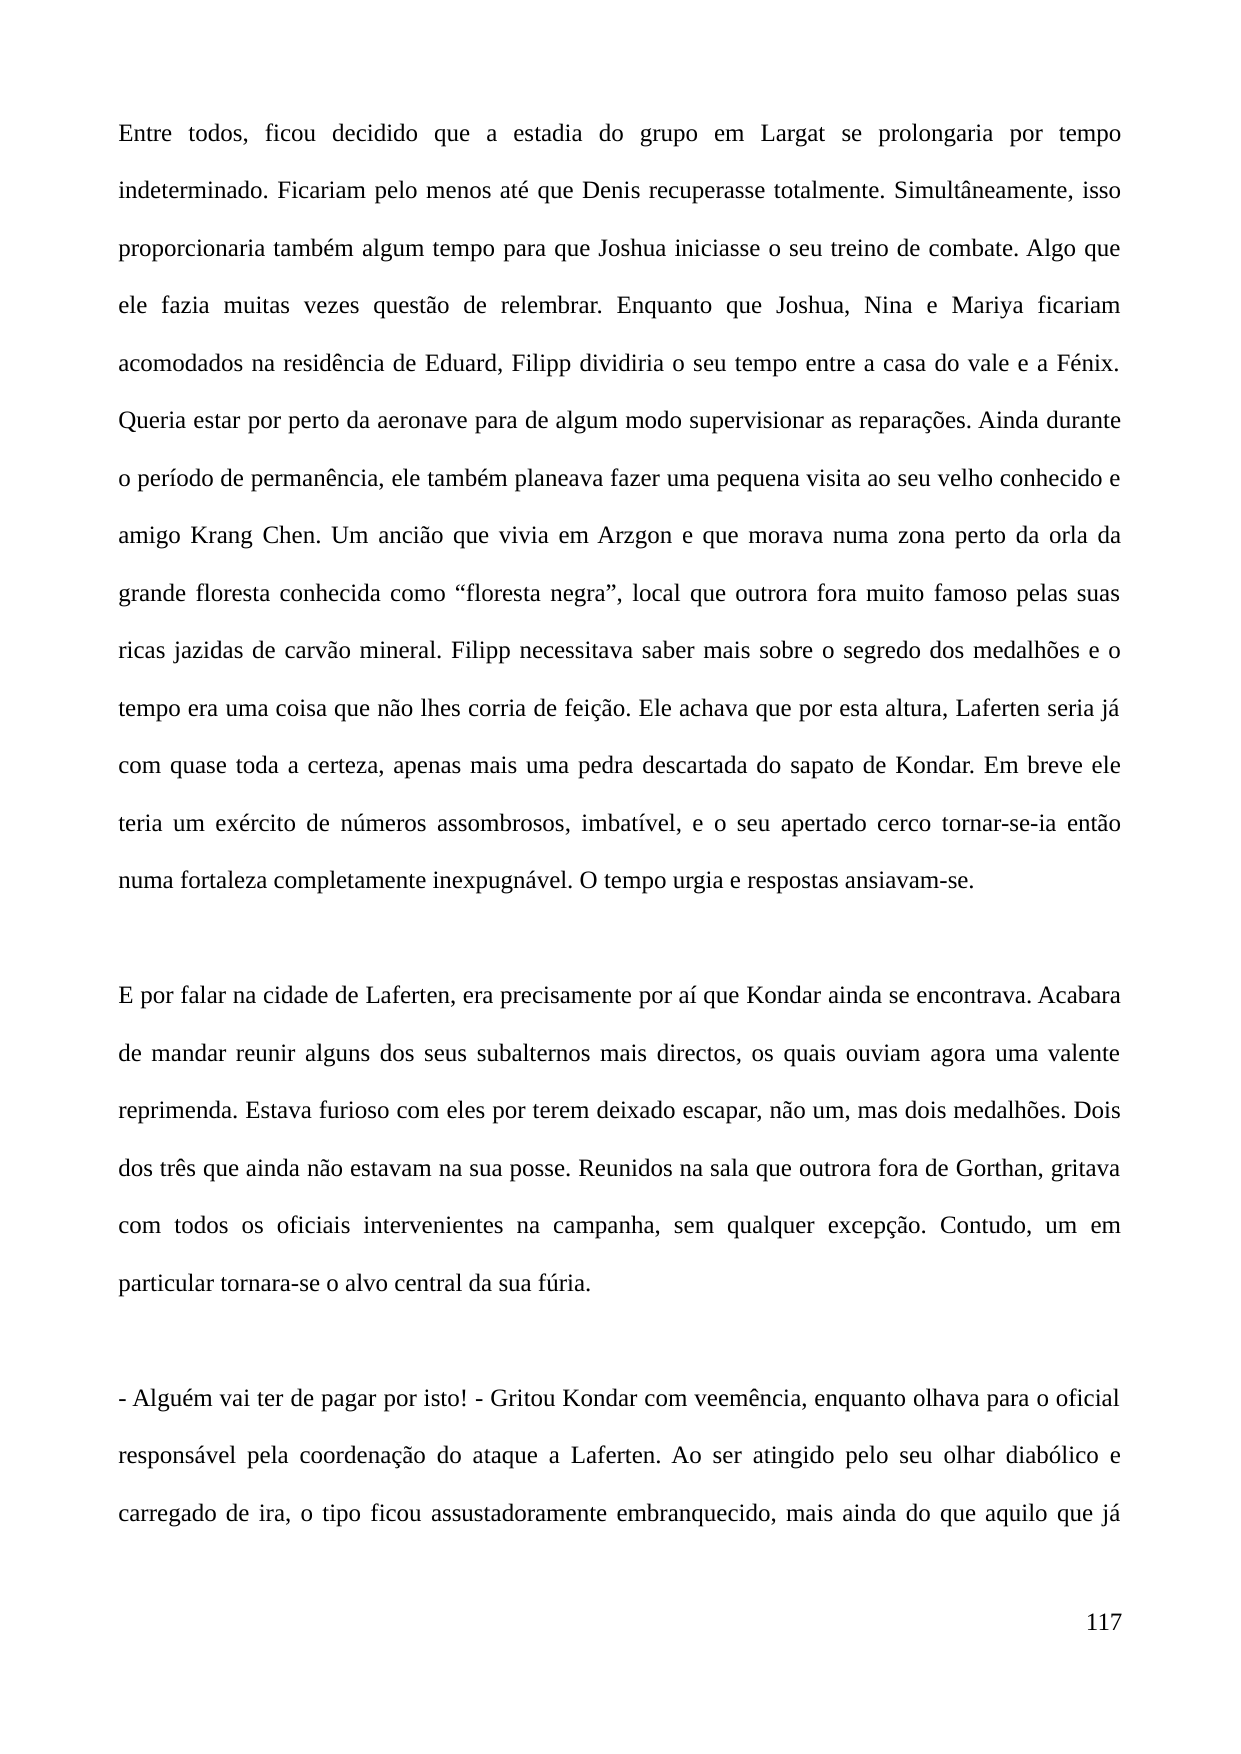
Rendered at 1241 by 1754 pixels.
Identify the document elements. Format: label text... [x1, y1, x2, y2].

text - Alguém vai ter de pagar por isto! - Gritou Kondar com veemência, enquanto olhava para o oficial responsável pela coordenação do ataque a Laferten. Ao ser atingido pelo seu olhar diabólico e carregado de ira, o tipo ficou assustadoramente embranquecido, mais ainda do que aquilo que já [118, 1383, 1122, 1527]
text E por falar na cidade de Laferten, era precisamente por aí que Kondar ainda se encontrava. Acabara de mandar reunir alguns dos seus subalternos mais directos, os quais ouviam agora uma valente reprimenda. Estava furioso com eles por terem deixado escapar, não um, mas dois medalhões. Dois dos três que ainda não estavam na sua posse. Reunidos na sala que outrora fora de Gorthan, gritava com todos os oficiais intervenientes na campanha, sem qualquer excepção. Contudo, um em particular tornara-se o alvo central da sua fúria. [118, 981, 1122, 1297]
text Entre todos, ficou decidido que a estadia do grupo em Largat se prolongaria por tempo indeterminado. Ficariam pelo menos até que Denis recuperasse totalmente. Simultâneamente, isso proporcionaria também algum tempo para que Joshua iniciasse o seu treino de combate. Algo que ele fazia muitas vezes questão de relembrar. Enquanto que Joshua, Nina e Mariya ficariam acomodados na residência de Eduard, Filipp dividiria o seu tempo entre a casa do vale e a Fénix. Queria estar por perto da aeronave para de algum modo supervisionar as reparações. Ainda durante o período de permanência, ele também planeava fazer uma pequena visita ao seu velho conhecido e amigo Krang Chen. Um ancião que vivia em Arzgon e que morava numa zona perto da orla da grande floresta conhecida como “floresta negra”, local que outrora fora muito famoso pelas suas ricas jazidas de carvão mineral. Filipp necessitava saber mais sobre o segredo dos medalhões e o tempo era uma coisa que não lhes corria de feição. Ele achava que por esta altura, Laferten seria já com quase toda a certeza, apenas mais uma pedra descartada do sapato de Kondar. Em breve ele teria um exército de números assombrosos, imbatível, e o seu apertado cerco tornar-se-ia então numa fortaleza completamente inexpugnável. O tempo urgia e respostas ansiavam-se. [118, 118, 1122, 894]
